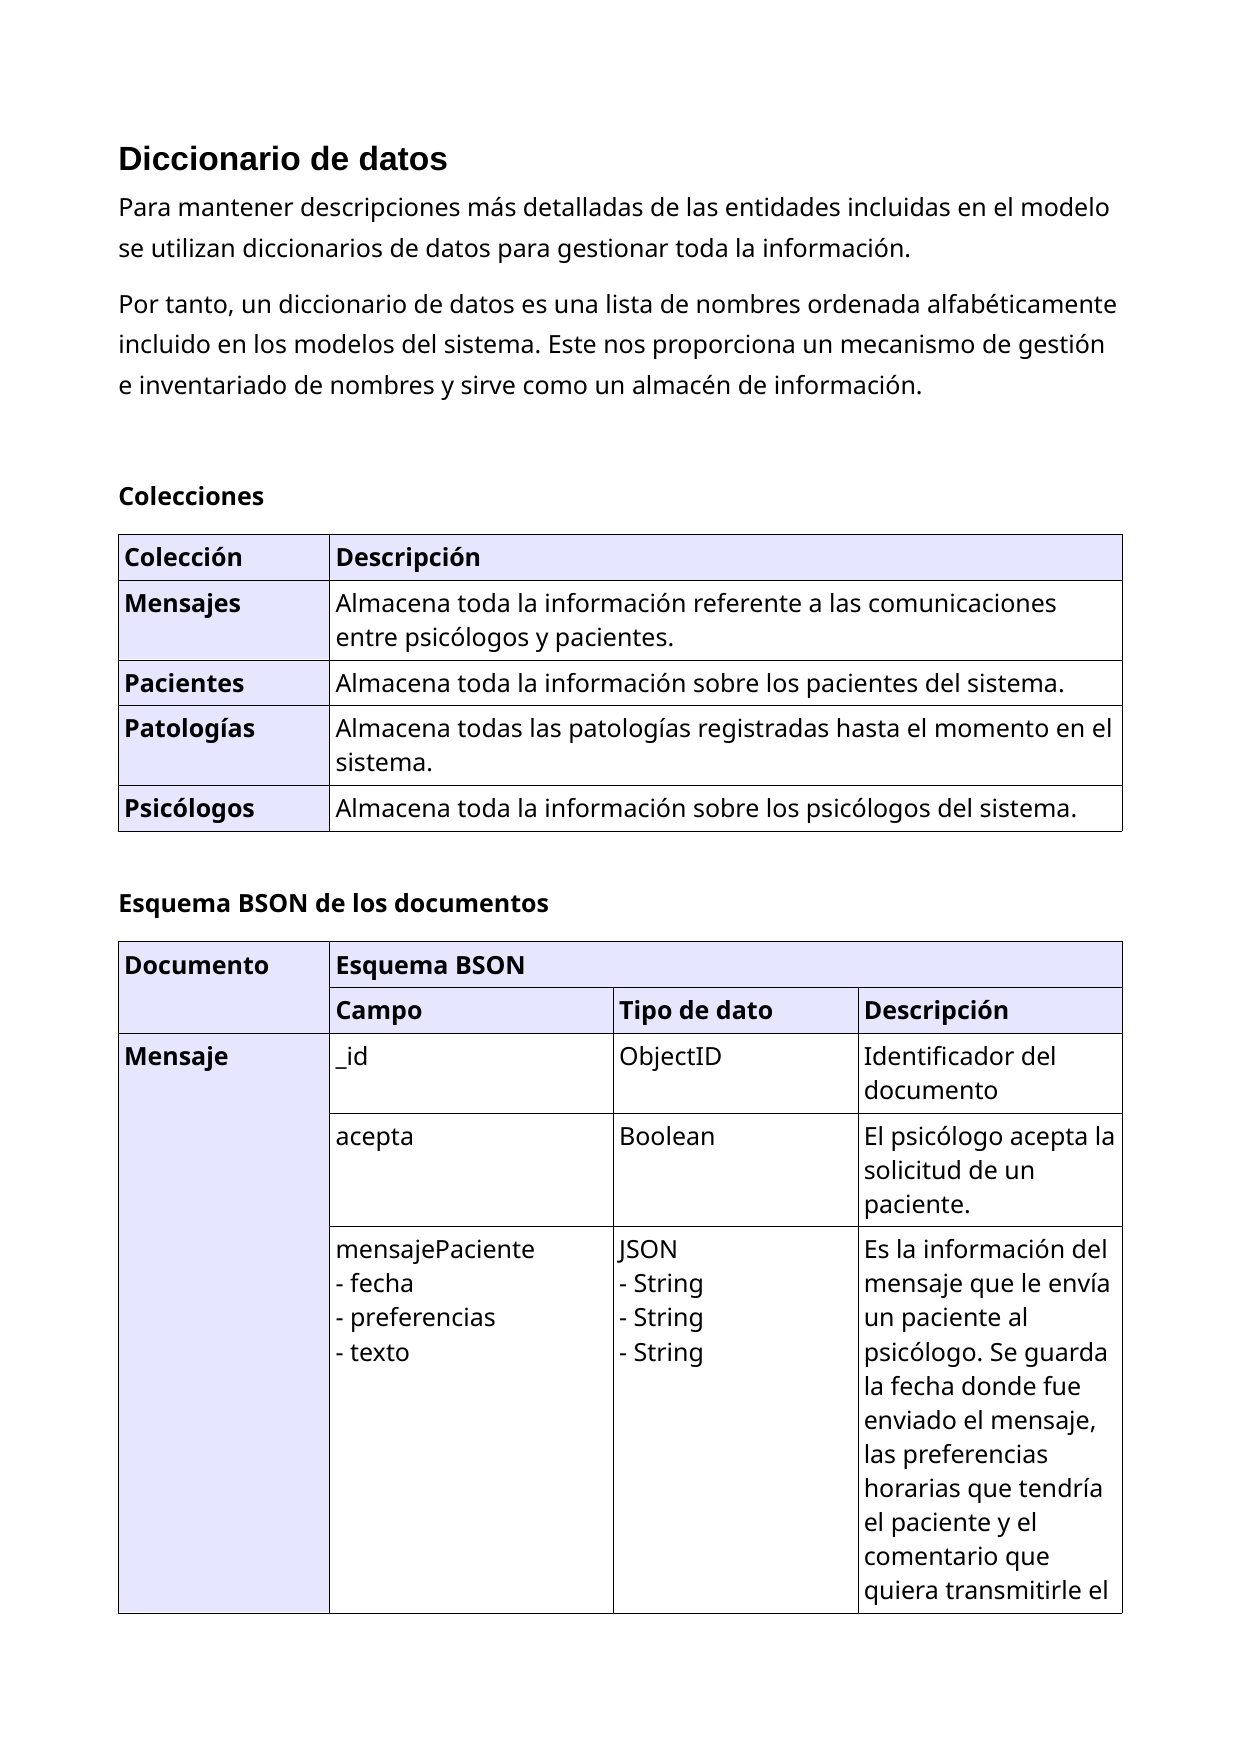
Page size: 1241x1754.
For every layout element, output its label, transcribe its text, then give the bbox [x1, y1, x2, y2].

table_header Documento [119, 942, 329, 1033]
table_cell Boolean [614, 1114, 858, 1226]
table_cell Mensajes [119, 581, 329, 659]
table_cell Descripción [859, 988, 1122, 1033]
table_cell Patologías [119, 706, 329, 785]
table_cell Tipo de dato [614, 988, 858, 1033]
table_cell acepta [330, 1114, 613, 1226]
text Esquema BSON de los documentos [118, 886, 1122, 920]
table_cell ObjectID [614, 1034, 858, 1112]
table_header Esquema BSON [330, 942, 1122, 987]
table_cell El psicólogo acepta la solicitud de un paciente. [859, 1114, 1122, 1226]
table_cell JSON - String - String - String [614, 1227, 858, 1612]
table_cell Campo [330, 988, 613, 1033]
table_cell _id [330, 1034, 613, 1112]
table_cell Mensaje [119, 1034, 329, 1612]
text Por tanto, un diccionario de datos es una lista de nombres ordenada alfabéticamente incluido en los modelos del sistema. Este nos proporciona un mecanismo de gestión e inventariado de nombres y sirve como un almacén de información. [118, 286, 1122, 402]
table_cell Identificador del documento [859, 1034, 1122, 1112]
table_header Descripción [330, 535, 1122, 580]
table_cell Almacena todas las patologías registradas hasta el momento en el sistema. [330, 706, 1122, 785]
table_header Colección [119, 535, 329, 580]
text Para mantener descripciones más detalladas de las entidades incluidas en el modelo se utilizan diccionarios de datos para gestionar toda la información. [118, 190, 1122, 265]
table_cell mensajePaciente - fecha - preferencias - texto [330, 1227, 613, 1612]
table_cell Es la información del mensaje que le envía un paciente al psicólogo. Se guarda la fecha donde fue enviado el mensaje, las preferencias horarias que tendría el paciente y el comentario que quiera transmitirle el [859, 1227, 1122, 1612]
subtitle Diccionario de datos [118, 139, 1122, 178]
table_cell Psicólogos [119, 786, 329, 831]
table_cell Almacena toda la información sobre los psicólogos del sistema. [330, 786, 1122, 831]
table_cell Almacena toda la información referente a las comunicaciones entre psicólogos y pacientes. [330, 581, 1122, 659]
table_cell Pacientes [119, 661, 329, 705]
table_cell Almacena toda la información sobre los pacientes del sistema. [330, 661, 1122, 705]
text Colecciones [118, 479, 1122, 513]
